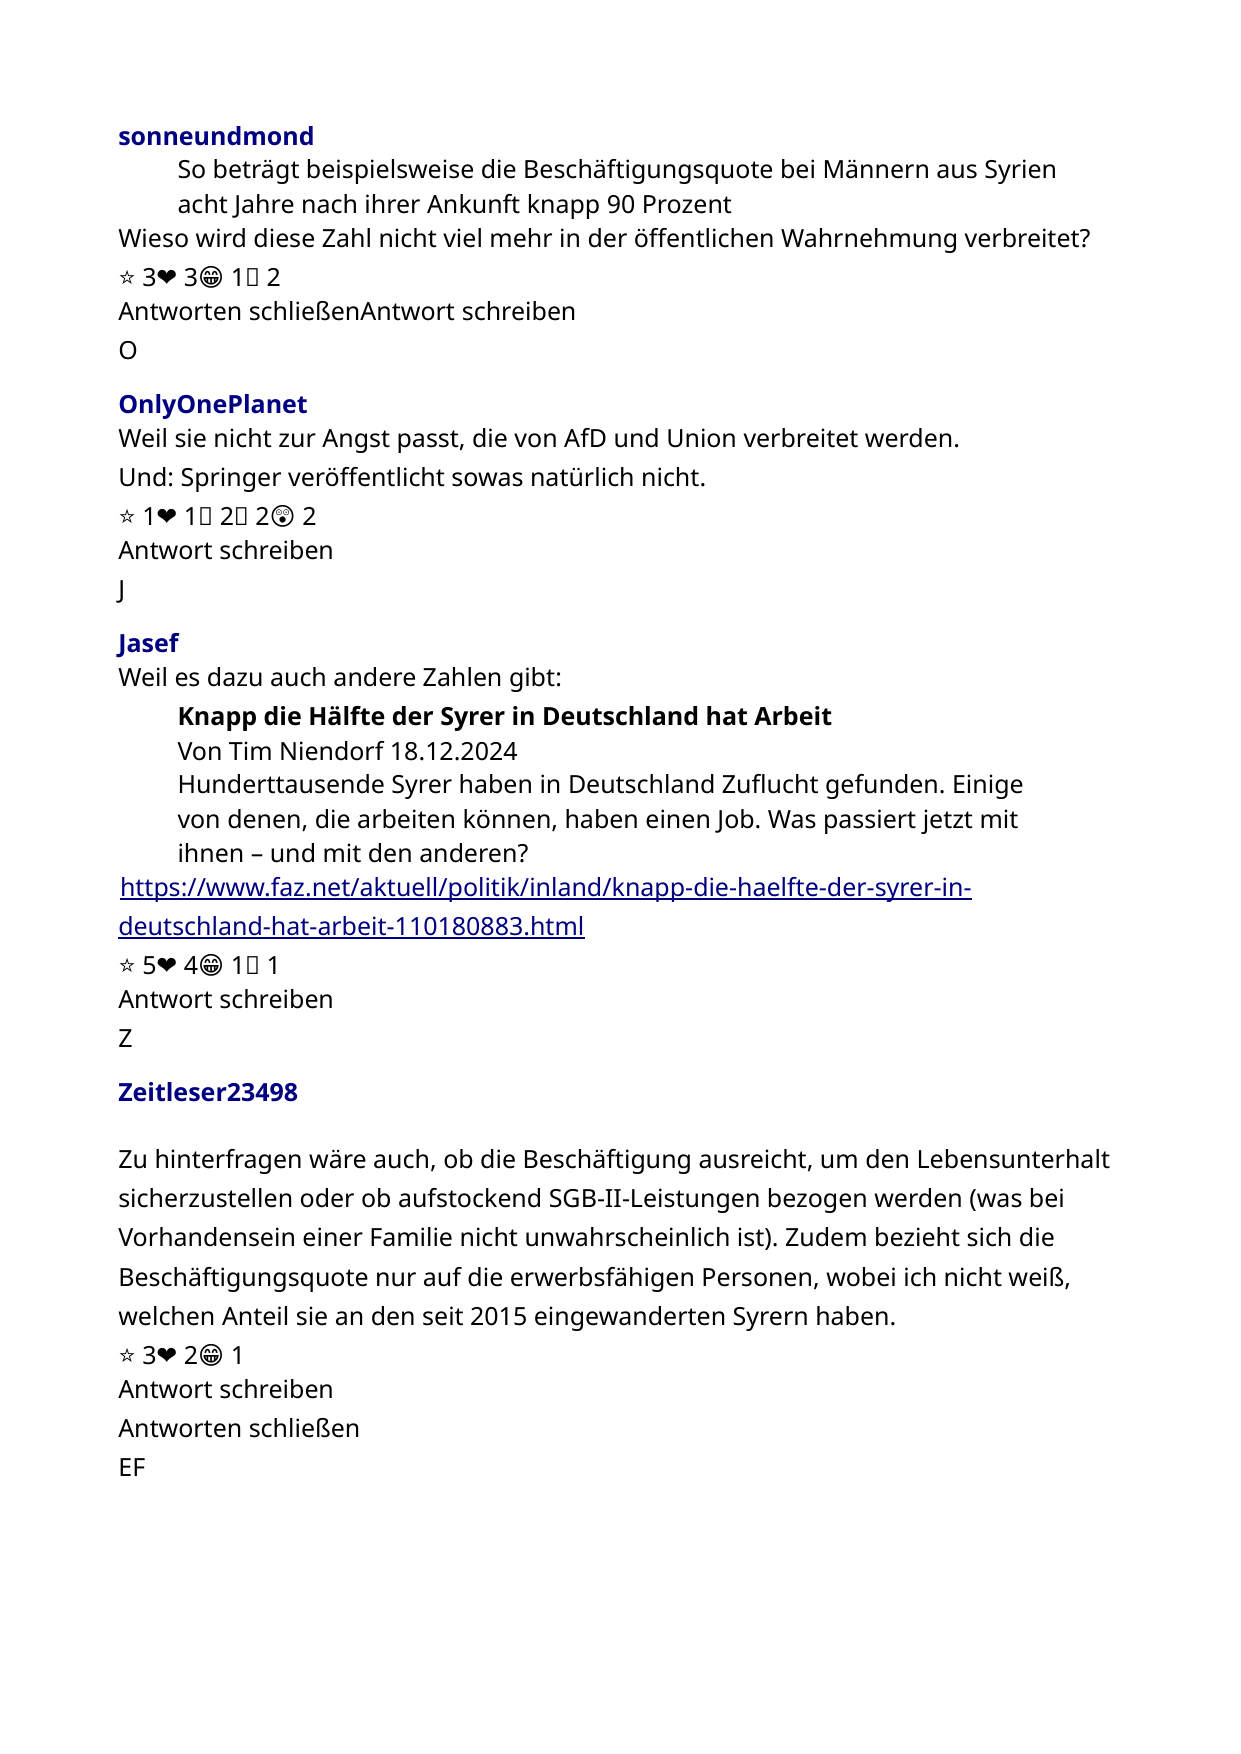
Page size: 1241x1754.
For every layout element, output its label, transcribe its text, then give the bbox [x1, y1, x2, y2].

text Antwort schreiben [118, 1372, 1122, 1406]
text So beträgt beispielsweise die Beschäftigungsquote bei Männern aus Syrien acht Jahre nach ihrer Ankunft knapp 90 Prozent [177, 152, 1063, 220]
text Antworten schließenAntwort schreiben [118, 293, 1122, 328]
text Weil sie nicht zur Angst passt, die von AfD und Union verbreitet werden. [118, 421, 1122, 454]
subtitle OnlyOnePlanet [118, 386, 1122, 421]
text Antworten schließen [118, 1411, 1122, 1445]
text Knapp die Hälfte der Syrer in Deutschland hat Arbeit [177, 699, 1063, 733]
text Von Tim Niendorf 18.12.2024 [177, 733, 1063, 767]
subtitle Zeitleser23498 [118, 1075, 1122, 1109]
text ⭐️ 5❤️ 4😁 1🤨 1 [118, 948, 1122, 982]
text Z [118, 1021, 1122, 1055]
text Weil es dazu auch andere Zahlen gibt: [118, 660, 1122, 694]
text https://www.faz.net/aktuell/politik/inland/knapp-die-haelfte-der-syrer-in-deutschland-hat-arbeit-110180883.html [118, 869, 1122, 943]
text Zu hinterfragen wäre auch, ob die Beschäftigung ausreicht, um den Lebensunterhalt sicherzustellen oder ob aufstockend SGB-II-Leistungen bezogen werden (was bei Vorhandensein einer Familie nicht unwahrscheinlich ist). Zudem bezieht sich die Beschäftigungsquote nur auf die erwerbsfähigen Personen, wobei ich nicht weiß, welchen Anteil sie an den seit 2015 eingewanderten Syrern haben. [118, 1142, 1122, 1332]
text EF [118, 1450, 1122, 1484]
text J [118, 572, 1122, 606]
text ⭐️ 1❤️ 1🙁 2🤨 2😲 2 [118, 499, 1122, 533]
text Antwort schreiben [118, 982, 1122, 1016]
text Und: Springer veröffentlicht sowas natürlich nicht. [118, 460, 1122, 494]
text ⭐️ 3❤️ 3😁 1🤨 2 [118, 259, 1122, 293]
text O [118, 333, 1122, 367]
text ⭐️ 3❤️ 2😁 1 [118, 1338, 1122, 1372]
subtitle Jasef [118, 626, 1122, 660]
text Antwort schreiben [118, 533, 1122, 567]
subtitle sonneundmond [118, 118, 1122, 152]
text Wieso wird diese Zahl nicht viel mehr in der öffentlichen Wahrnehmung verbreitet? [118, 220, 1122, 254]
text Hunderttausende Syrer haben in Deutschland Zuflucht gefunden. Einige von denen, die arbeiten können, haben einen Job. Was passiert jetzt mit ihnen – und mit den anderen? [177, 767, 1063, 869]
